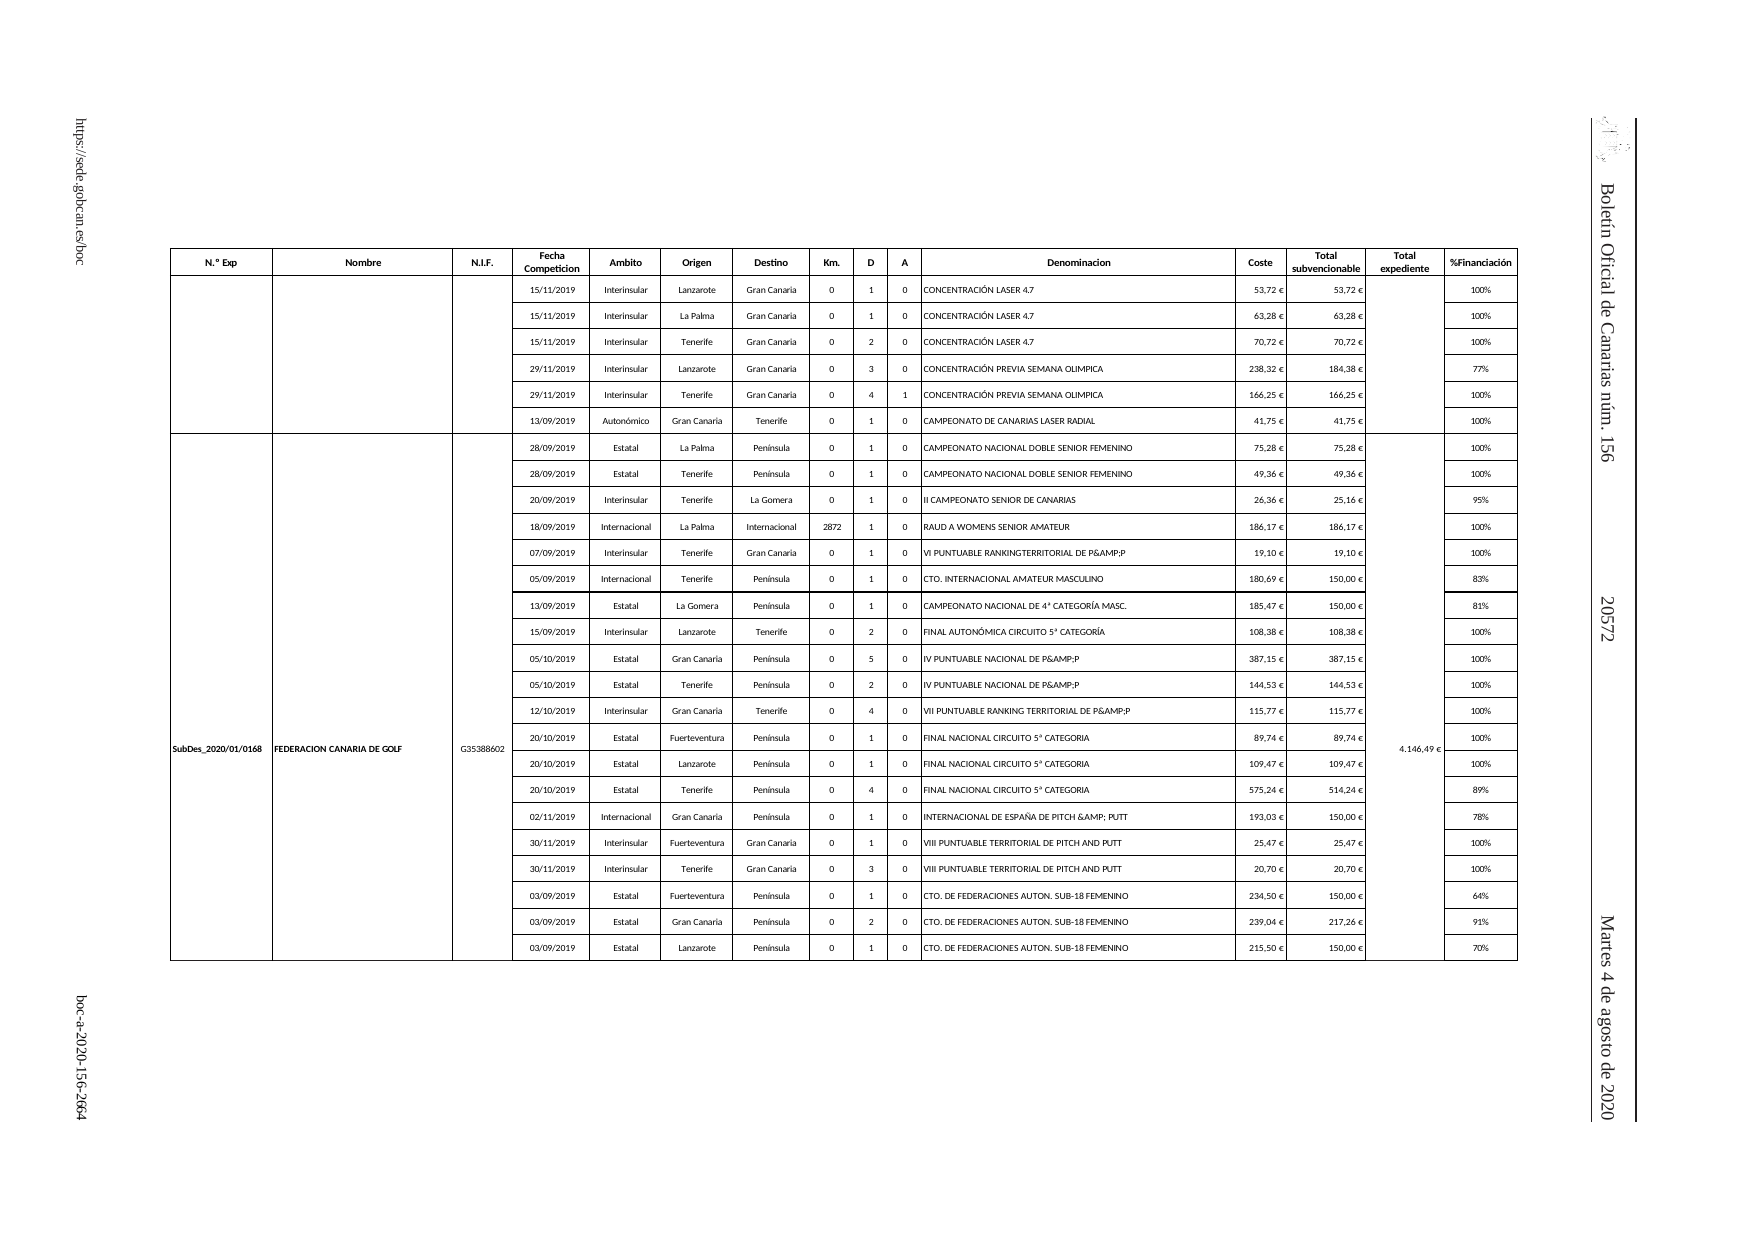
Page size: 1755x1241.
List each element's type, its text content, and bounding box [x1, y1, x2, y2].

table_cell 77% [1445, 355, 1517, 381]
table_cell 49,36 € [1287, 461, 1365, 486]
table_cell 1 [854, 566, 887, 591]
table_cell 02/11/2019 [513, 803, 589, 828]
table_cell 83% [1445, 566, 1517, 591]
table_cell 0 [888, 487, 921, 512]
table_cell Península [733, 593, 809, 618]
table_cell 100% [1445, 672, 1517, 697]
table_cell 1 [854, 408, 887, 433]
table_cell Península [733, 935, 809, 960]
text https://sede.gobcan.es/boc [73, 118, 90, 273]
table_cell 89,74 € [1236, 724, 1286, 749]
table_cell 0 [810, 619, 853, 644]
table_cell 186,17 € [1287, 514, 1365, 539]
table_cell 20,70 € [1287, 856, 1365, 881]
table_cell 0 [810, 672, 853, 697]
table_cell Estatal [590, 672, 660, 697]
table_cell La Gomera [661, 593, 732, 618]
table_cell Estatal [590, 593, 660, 618]
table_cell 18/09/2019 [513, 514, 589, 539]
table_cell CONCENTRACIÓN LASER 4.7 [922, 276, 1235, 302]
table_cell 144,53 € [1287, 672, 1365, 697]
table_cell Lanzarote [661, 619, 732, 644]
table_cell CAMPEONATO DE CANARIAS LASER RADIAL [922, 408, 1235, 433]
table_cell Estatal [590, 909, 660, 934]
table_cell 150,00 € [1287, 803, 1365, 828]
table_cell Península [733, 724, 809, 749]
table_cell 49,36 € [1236, 461, 1286, 486]
table_cell 0 [810, 461, 853, 486]
table_cell 1 [854, 487, 887, 512]
table_cell 100% [1445, 514, 1517, 539]
table_cell Tenerife [661, 382, 732, 407]
table_cell 0 [888, 724, 921, 749]
table_cell 3 [854, 355, 887, 381]
table_cell 0 [810, 434, 853, 460]
table_cell 0 [810, 777, 853, 802]
table_cell Península [733, 461, 809, 486]
table_cell 30/11/2019 [513, 830, 589, 855]
table_cell Tenerife [661, 461, 732, 486]
table_cell 0 [888, 540, 921, 565]
table_cell Tenerife [661, 777, 732, 802]
table_header Fecha Competicion [513, 249, 589, 275]
table_cell 115,77 € [1236, 698, 1286, 723]
table_cell 180,69 € [1236, 566, 1286, 591]
table_cell 1 [854, 303, 887, 328]
table_cell Estatal [590, 461, 660, 486]
table_cell IV PUNTUABLE NACIONAL DE P&AMP;P [922, 672, 1235, 697]
table_cell 100% [1445, 751, 1517, 776]
table_cell La Palma [661, 514, 732, 539]
table_cell CONCENTRACIÓN LASER 4.7 [922, 303, 1235, 328]
table_cell Estatal [590, 724, 660, 749]
table_cell Península [733, 645, 809, 671]
table_cell VIII PUNTUABLE TERRITORIAL DE PITCH AND PUTT [922, 830, 1235, 855]
table_cell Estatal [590, 882, 660, 908]
table_cell 0 [888, 751, 921, 776]
table_header A [888, 249, 921, 275]
table_cell Tenerife [733, 408, 809, 433]
table_cell 03/09/2019 [513, 935, 589, 960]
table_cell IV PUNTUABLE NACIONAL DE P&AMP;P [922, 645, 1235, 671]
table_cell Gran Canaria [661, 408, 732, 433]
table_cell FINAL AUTONÓMICA CIRCUITO 5ª CATEGORÍA [922, 619, 1235, 644]
table_cell [171, 276, 272, 433]
table_header %Financiación [1445, 249, 1517, 275]
table_cell 0 [810, 329, 853, 354]
table_cell 53,72 € [1287, 276, 1365, 302]
table_cell 0 [888, 698, 921, 723]
table_cell 0 [810, 355, 853, 381]
table_cell Estatal [590, 935, 660, 960]
table_cell 0 [888, 434, 921, 460]
table_cell 575,24 € [1236, 777, 1286, 802]
table_cell RAUD A WOMENS SENIOR AMATEUR [922, 514, 1235, 539]
table_cell CTO. INTERNACIONAL AMATEUR MASCULINO [922, 566, 1235, 591]
table_cell CONCENTRACIÓN PREVIA SEMANA OLIMPICA [922, 355, 1235, 381]
table_cell 1 [888, 382, 921, 407]
table_cell 0 [810, 408, 853, 433]
table_cell Península [733, 882, 809, 908]
table_cell Lanzarote [661, 355, 732, 381]
table_cell 0 [888, 619, 921, 644]
table_cell Gran Canaria [733, 276, 809, 302]
table_cell Tenerife [661, 566, 732, 591]
table_cell 100% [1445, 303, 1517, 328]
table_cell 100% [1445, 276, 1517, 302]
table_cell Estatal [590, 434, 660, 460]
table_cell 25,16 € [1287, 487, 1365, 512]
table_cell [273, 276, 452, 433]
table_header Denominacion [922, 249, 1235, 275]
table_cell 0 [810, 830, 853, 855]
table_cell 0 [810, 751, 853, 776]
table_cell 150,00 € [1287, 882, 1365, 908]
table_cell 28/09/2019 [513, 434, 589, 460]
table_cell INTERNACIONAL DE ESPAÑA DE PITCH &AMP; PUTT [922, 803, 1235, 828]
table_cell 108,38 € [1287, 619, 1365, 644]
table_cell 0 [888, 909, 921, 934]
table_cell 109,47 € [1236, 751, 1286, 776]
table_cell 25,47 € [1236, 830, 1286, 855]
table_cell Interinsular [590, 276, 660, 302]
text 20572 [1598, 597, 1618, 646]
table_cell 109,47 € [1287, 751, 1365, 776]
table_cell 100% [1445, 461, 1517, 486]
table_cell 2872 [810, 514, 853, 539]
table_cell 63,28 € [1287, 303, 1365, 328]
table_cell G35388602 [453, 434, 512, 960]
table_cell 144,53 € [1236, 672, 1286, 697]
table_cell 07/09/2019 [513, 540, 589, 565]
table_header Origen [661, 249, 732, 275]
table_cell 0 [810, 724, 853, 749]
table_cell Interinsular [590, 619, 660, 644]
table_cell Península [733, 803, 809, 828]
table_cell 0 [888, 803, 921, 828]
table_cell Fuerteventura [661, 724, 732, 749]
table_cell 3 [854, 856, 887, 881]
table_cell 1 [854, 514, 887, 539]
table_cell 29/11/2019 [513, 355, 589, 381]
table_cell Península [733, 751, 809, 776]
table_cell 0 [810, 698, 853, 723]
table_cell 0 [888, 882, 921, 908]
table_cell 100% [1445, 856, 1517, 881]
table_cell 70,72 € [1287, 329, 1365, 354]
table_header Total subvencionable [1287, 249, 1365, 275]
table_cell FINAL NACIONAL CIRCUITO 5ª CATEGORIA [922, 751, 1235, 776]
table_cell SubDes_2020/01/0168 [171, 434, 272, 960]
table_cell Lanzarote [661, 935, 732, 960]
table_cell Península [733, 434, 809, 460]
table_cell 100% [1445, 382, 1517, 407]
table_cell 0 [888, 856, 921, 881]
table_cell 12/10/2019 [513, 698, 589, 723]
table_cell 0 [888, 276, 921, 302]
table_cell 2 [854, 672, 887, 697]
table_cell Gran Canaria [661, 698, 732, 723]
table_cell 2 [854, 909, 887, 934]
table_cell 100% [1445, 329, 1517, 354]
table_cell 0 [810, 303, 853, 328]
table_cell VIII PUNTUABLE TERRITORIAL DE PITCH AND PUTT [922, 856, 1235, 881]
table_cell CONCENTRACIÓN LASER 4.7 [922, 329, 1235, 354]
table_cell VII PUNTUABLE RANKING TERRITORIAL DE P&AMP;P [922, 698, 1235, 723]
table_cell 20/09/2019 [513, 487, 589, 512]
table_cell 166,25 € [1287, 382, 1365, 407]
table_cell 78% [1445, 803, 1517, 828]
table_cell Gran Canaria [661, 909, 732, 934]
table_cell FINAL NACIONAL CIRCUITO 5ª CATEGORIA [922, 777, 1235, 802]
table_cell Península [733, 909, 809, 934]
table_cell 514,24 € [1287, 777, 1365, 802]
table_cell Gran Canaria [733, 303, 809, 328]
table_cell 1 [854, 276, 887, 302]
table_cell 0 [810, 909, 853, 934]
table_cell 89% [1445, 777, 1517, 802]
table_cell 1 [854, 540, 887, 565]
table_cell Lanzarote [661, 276, 732, 302]
table_cell 0 [888, 329, 921, 354]
table_cell Interinsular [590, 355, 660, 381]
table_cell Tenerife [733, 619, 809, 644]
table_cell 150,00 € [1287, 935, 1365, 960]
table_cell 4 [854, 777, 887, 802]
table_cell 100% [1445, 434, 1517, 460]
table_cell 0 [810, 856, 853, 881]
table_cell Gran Canaria [661, 645, 732, 671]
table_cell Internacional [590, 514, 660, 539]
table_cell Tenerife [661, 329, 732, 354]
table_cell 150,00 € [1287, 566, 1365, 591]
table_cell 239,04 € [1236, 909, 1286, 934]
table_cell 91% [1445, 909, 1517, 934]
text Martes 4 de agosto de 2020 [1598, 915, 1618, 1124]
table_cell 387,15 € [1287, 645, 1365, 671]
table_cell 0 [810, 276, 853, 302]
table_cell CTO. DE FEDERACIONES AUTON. SUB-18 FEMENINO [922, 909, 1235, 934]
table_cell Interinsular [590, 382, 660, 407]
table_cell Gran Canaria [733, 830, 809, 855]
table_cell 89,74 € [1287, 724, 1365, 749]
table_cell 0 [888, 645, 921, 671]
table_cell 1 [854, 434, 887, 460]
table_cell 03/09/2019 [513, 882, 589, 908]
table_cell 70% [1445, 935, 1517, 960]
table_cell 2 [854, 329, 887, 354]
table_header Km. [810, 249, 853, 275]
table_cell Estatal [590, 751, 660, 776]
table_cell 186,17 € [1236, 514, 1286, 539]
table_cell 13/09/2019 [513, 408, 589, 433]
table_cell 0 [888, 408, 921, 433]
table_cell 70,72 € [1236, 329, 1286, 354]
table_cell La Palma [661, 434, 732, 460]
table_cell 0 [888, 566, 921, 591]
table_cell Península [733, 672, 809, 697]
table_cell 217,26 € [1287, 909, 1365, 934]
table_cell 1 [854, 803, 887, 828]
table_cell 13/09/2019 [513, 593, 589, 618]
table_cell Gran Canaria [733, 355, 809, 381]
table_cell 193,03 € [1236, 803, 1286, 828]
table_cell 19,10 € [1236, 540, 1286, 565]
table_cell Autonómico [590, 408, 660, 433]
table_cell 81% [1445, 593, 1517, 618]
table_cell 05/10/2019 [513, 672, 589, 697]
table_cell Gran Canaria [733, 329, 809, 354]
table_cell 19,10 € [1287, 540, 1365, 565]
table_cell 20,70 € [1236, 856, 1286, 881]
table_cell 15/09/2019 [513, 619, 589, 644]
table_cell 75,28 € [1236, 434, 1286, 460]
table_cell Tenerife [661, 856, 732, 881]
table_cell 4 [854, 382, 887, 407]
table_cell Gran Canaria [733, 856, 809, 881]
table_cell 15/11/2019 [513, 329, 589, 354]
table_header Nombre [273, 249, 452, 275]
table_cell La Palma [661, 303, 732, 328]
table_cell 0 [888, 355, 921, 381]
table_cell 0 [810, 566, 853, 591]
table_cell 05/09/2019 [513, 566, 589, 591]
table_cell Tenerife [661, 540, 732, 565]
table_cell 4 [854, 698, 887, 723]
table_header Ambito [590, 249, 660, 275]
table_cell Fuerteventura [661, 882, 732, 908]
table_cell 1 [854, 830, 887, 855]
table_cell 30/11/2019 [513, 856, 589, 881]
table_cell [453, 276, 512, 433]
table_cell 41,75 € [1236, 408, 1286, 433]
table_cell 100% [1445, 724, 1517, 749]
table_cell 166,25 € [1236, 382, 1286, 407]
table_cell Internacional [733, 514, 809, 539]
table_cell VI PUNTUABLE RANKINGTERRITORIAL DE P&AMP;P [922, 540, 1235, 565]
table_cell 1 [854, 882, 887, 908]
table_cell CTO. DE FEDERACIONES AUTON. SUB-18 FEMENINO [922, 882, 1235, 908]
table_cell 100% [1445, 830, 1517, 855]
table_cell 0 [810, 540, 853, 565]
table_header Destino [733, 249, 809, 275]
table_cell 20/10/2019 [513, 724, 589, 749]
table_cell 108,38 € [1236, 619, 1286, 644]
table_cell 15/11/2019 [513, 303, 589, 328]
table_cell 64% [1445, 882, 1517, 908]
table_cell 387,15 € [1236, 645, 1286, 671]
table_cell 4.146,49 € [1366, 434, 1444, 960]
table_cell Estatal [590, 645, 660, 671]
table_cell 0 [888, 935, 921, 960]
table_cell 1 [854, 724, 887, 749]
table_cell 20/10/2019 [513, 751, 589, 776]
table_cell 15/11/2019 [513, 276, 589, 302]
table_cell Internacional [590, 566, 660, 591]
table_header D [854, 249, 887, 275]
table_cell 95% [1445, 487, 1517, 512]
table_cell 0 [810, 593, 853, 618]
table_cell 0 [888, 672, 921, 697]
table_cell 115,77 € [1287, 698, 1365, 723]
table_cell 185,47 € [1236, 593, 1286, 618]
table_cell Interinsular [590, 303, 660, 328]
table_cell 215,50 € [1236, 935, 1286, 960]
table_cell FEDERACION CANARIA DE GOLF [273, 434, 452, 960]
table_header Total expediente [1366, 249, 1444, 275]
table_cell Tenerife [661, 487, 732, 512]
table_cell 26,36 € [1236, 487, 1286, 512]
table_cell 0 [810, 645, 853, 671]
table_cell 53,72 € [1236, 276, 1286, 302]
table_cell 0 [888, 303, 921, 328]
table_cell 63,28 € [1236, 303, 1286, 328]
table_cell 05/10/2019 [513, 645, 589, 671]
table_cell 0 [888, 514, 921, 539]
table_cell Interinsular [590, 329, 660, 354]
table_cell 29/11/2019 [513, 382, 589, 407]
table_cell 100% [1445, 540, 1517, 565]
table_cell Gran Canaria [661, 803, 732, 828]
table_cell Tenerife [661, 672, 732, 697]
table_header N.I.F. [453, 249, 512, 275]
table_cell 100% [1445, 408, 1517, 433]
table_cell 28/09/2019 [513, 461, 589, 486]
table_cell Lanzarote [661, 751, 732, 776]
table_cell Gran Canaria [733, 382, 809, 407]
table_cell 150,00 € [1287, 593, 1365, 618]
table_cell 100% [1445, 645, 1517, 671]
table_cell Tenerife [733, 698, 809, 723]
table_cell Interinsular [590, 487, 660, 512]
table_cell 1 [854, 751, 887, 776]
table_cell Interinsular [590, 856, 660, 881]
table_cell 0 [888, 593, 921, 618]
table_cell 5 [854, 645, 887, 671]
table_cell 2 [854, 619, 887, 644]
table_cell 1 [854, 461, 887, 486]
table_cell Península [733, 777, 809, 802]
table_cell [1366, 276, 1444, 433]
table_cell Internacional [590, 803, 660, 828]
table_cell CAMPEONATO NACIONAL DOBLE SENIOR FEMENINO [922, 434, 1235, 460]
table_cell 75,28 € [1287, 434, 1365, 460]
table_cell 0 [810, 382, 853, 407]
table_cell Península [733, 566, 809, 591]
table_cell 03/09/2019 [513, 909, 589, 934]
table_cell 0 [810, 882, 853, 908]
table_cell CTO. DE FEDERACIONES AUTON. SUB-18 FEMENINO [922, 935, 1235, 960]
table_cell 0 [810, 803, 853, 828]
table_cell CAMPEONATO NACIONAL DE 4ª CATEGORÍA MASC. [922, 593, 1235, 618]
table_cell Interinsular [590, 698, 660, 723]
table_cell CONCENTRACIÓN PREVIA SEMANA OLIMPICA [922, 382, 1235, 407]
text Boletín Oficial de Canarias núm. 156 [1598, 183, 1618, 464]
table_cell Interinsular [590, 540, 660, 565]
table_cell 41,75 € [1287, 408, 1365, 433]
table_cell 0 [810, 487, 853, 512]
table_header N.º Exp [171, 249, 272, 275]
table_cell 1 [854, 935, 887, 960]
table_cell 1 [854, 593, 887, 618]
table_cell La Gomera [733, 487, 809, 512]
table_cell 100% [1445, 619, 1517, 644]
table_cell 100% [1445, 698, 1517, 723]
table_cell Fuerteventura [661, 830, 732, 855]
table_cell CAMPEONATO NACIONAL DOBLE SENIOR FEMENINO [922, 461, 1235, 486]
table_cell Gran Canaria [733, 540, 809, 565]
table_cell 25,47 € [1287, 830, 1365, 855]
table_cell II CAMPEONATO SENIOR DE CANARIAS [922, 487, 1235, 512]
table_cell 0 [888, 830, 921, 855]
table_cell 238,32 € [1236, 355, 1286, 381]
table_cell 234,50 € [1236, 882, 1286, 908]
table_cell 0 [888, 777, 921, 802]
table_cell 0 [888, 461, 921, 486]
table_cell 184,38 € [1287, 355, 1365, 381]
text boc-a-2020-156-2664 [74, 995, 91, 1124]
table_cell 20/10/2019 [513, 777, 589, 802]
table_cell Estatal [590, 777, 660, 802]
table_cell FINAL NACIONAL CIRCUITO 5ª CATEGORIA [922, 724, 1235, 749]
table_header Coste [1236, 249, 1286, 275]
table_cell Interinsular [590, 830, 660, 855]
table_cell 0 [810, 935, 853, 960]
